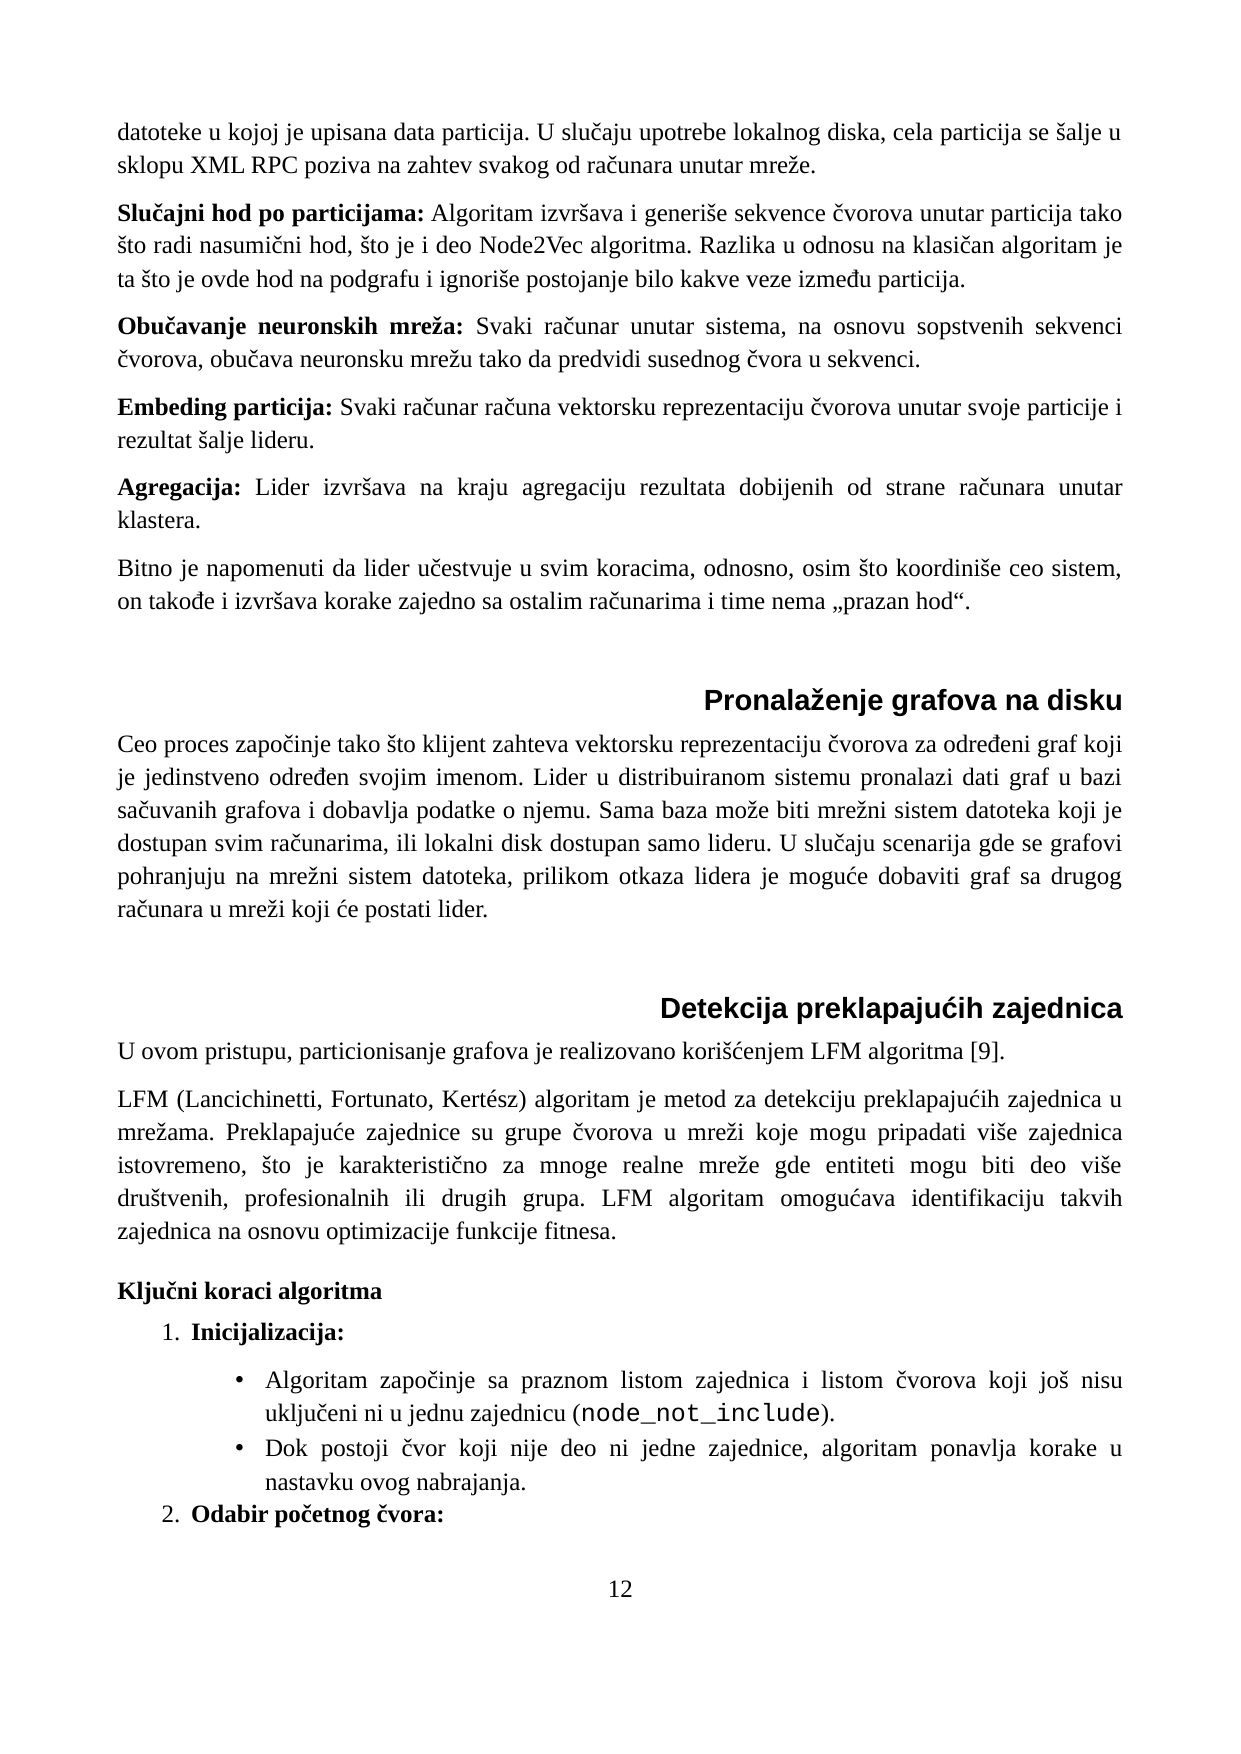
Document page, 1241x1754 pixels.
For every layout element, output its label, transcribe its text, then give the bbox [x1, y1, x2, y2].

text datoteke u kojoj je upisana data particija. U slučaju upotrebe lokalnog diska, cela particija se šalje u sklopu XML RPC poziva na zahtev svakog od računara unutar mreže. [117, 117, 1123, 179]
subtitle Detekcija preklapajućih zajednica [117, 991, 1123, 1024]
list Inicijalizacija: [161, 1317, 1123, 1346]
text Obučavanje neuronskih mreža: Svaki računar unutar sistema, na osnovu sopstvenih sekvenci čvorova, obučava neuronsku mrežu tako da predvidi susednog čvora u sekvenci. [117, 311, 1123, 373]
list Dok postoji čvor koji nije deo ni jedne zajednice, algoritam ponavlja korake u nastavku ovog nabrajanja. [235, 1433, 1123, 1495]
text Bitno je napomenuti da lider učestvuje u svim koracima, odnosno, osim što koordiniše ceo sistem, on takođe i izvršava korake zajedno sa ostalim računarima i time nema „prazan hod“. [117, 553, 1123, 615]
text Ceo proces započinje tako što klijent zahteva vektorsku reprezentaciju čvorova za određeni graf koji je jedinstveno određen svojim imenom. Lider u distribuiranom sistemu pronalazi dati graf u bazi sačuvanih grafova i dobavlja podatke o njemu. Sama baza može biti mrežni sistem datoteka koji je dostupan svim računarima, ili lokalni disk dostupan samo lideru. U slučaju scenarija gde se grafovi pohranjuju na mrežni sistem datoteka, prilikom otkaza lidera je moguće dobaviti graf sa drugog računara u mreži koji će postati lider. [117, 729, 1123, 923]
list Odabir početnog čvora: [161, 1499, 1123, 1528]
text Agregacija: Lider izvršava na kraju agregaciju rezultata dobijenih od strane računara unutar klastera. [117, 472, 1123, 534]
list Algoritam započinje sa praznom listom zajednica i listom čvorova koji još nisu uključeni ni u jednu zajednicu (node_not_include). [235, 1365, 1123, 1429]
subtitle Ključni koraci algoritma [117, 1276, 1123, 1305]
text Embeding particija: Svaki računar računa vektorsku reprezentaciju čvorova unutar svoje particije i rezultat šalje lideru. [117, 392, 1123, 454]
text U ovom pristupu, particionisanje grafova je realizovano korišćenjem LFM algoritma [9]. [117, 1036, 1123, 1065]
subtitle Pronalaženje grafova na disku [117, 683, 1123, 717]
text LFM (Lancichinetti, Fortunato, Kertész) algoritam je metod za detekciju preklapajućih zajednica u mrežama. Preklapajuće zajednice su grupe čvorova u mreži koje mogu pripadati više zajednica istovremeno, što je karakteristično za mnoge realne mreže gde entiteti mogu biti deo više društvenih, profesionalnih ili drugih grupa. LFM algoritam omogućava identifikaciju takvih zajednica na osnovu optimizacije funkcije fitnesa. [117, 1084, 1123, 1245]
text Slučajni hod po particijama: Algoritam izvršava i generiše sekvence čvorova unutar particija tako što radi nasumični hod, što je i deo Node2Vec algoritma. Razlika u odnosu na klasičan algoritam je ta što je ovde hod na podgrafu i ignoriše postojanje bilo kakve veze između particija. [117, 198, 1123, 292]
